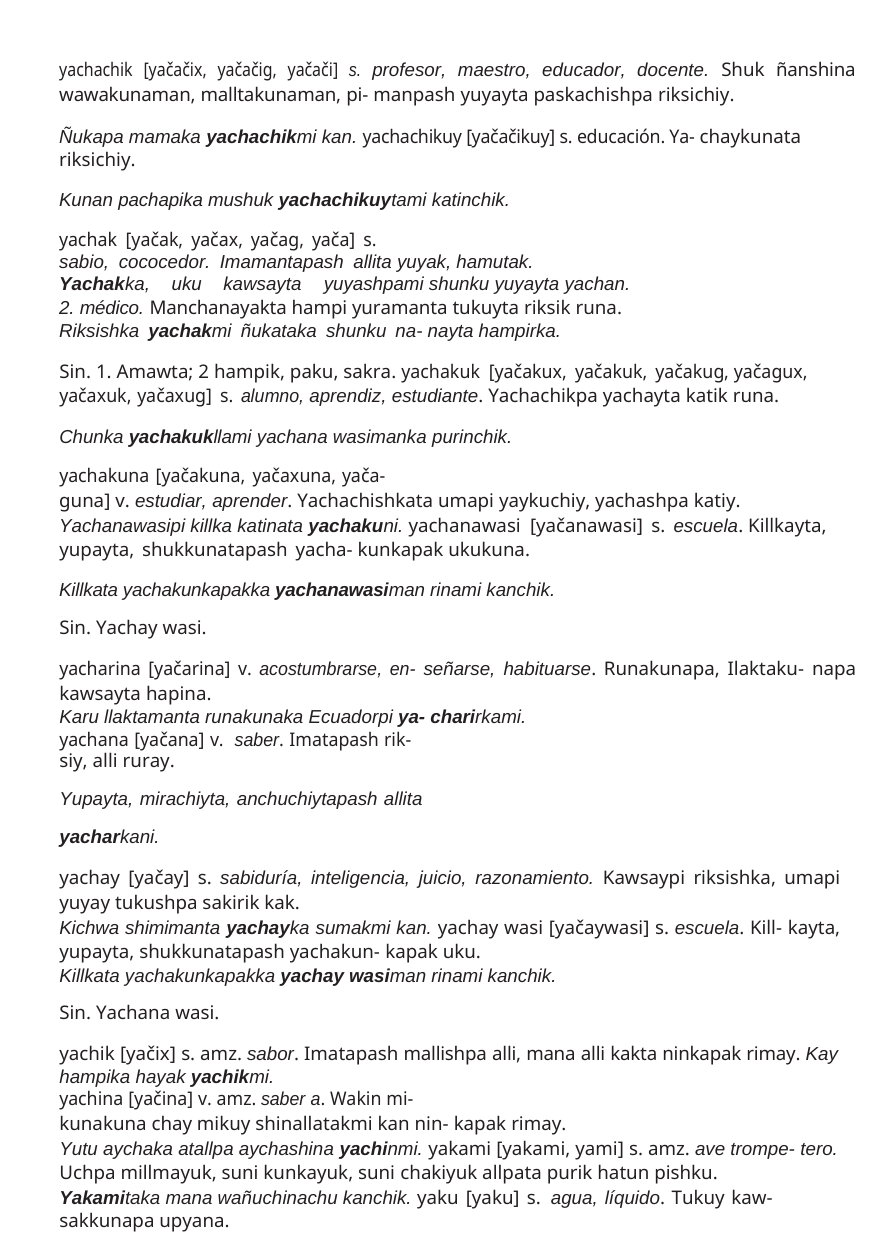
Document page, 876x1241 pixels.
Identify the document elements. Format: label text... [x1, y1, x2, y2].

text Yupayta, mirachiyta, anchuchiytapash allita [59, 788, 856, 809]
text yachik [yačix] s. amz. sabor. Imatapash mallishpa alli, mana alli kakta ninkapak rimay. Kay hampika hayak yachikmi. [59, 1040, 840, 1087]
text Kichwa shimimanta yachayka sumakmi kan. yachay wasi [yačaywasi] s. escuela. Kill- kayta, yupayta, shukkunatapash yachakun- kapak uku. [59, 915, 840, 963]
text Sin. Yachana wasi. [59, 1003, 856, 1023]
text Killkata yachakunkapakka yachay wasiman rinami kanchik. [59, 964, 842, 986]
text yachak [yačak, yačax, yačag, yača] s. [59, 228, 856, 251]
text sabio, cococedor. Imamantapash allita yuyak, hamutak. [59, 251, 856, 272]
text 2. médico. Manchanayakta hampi yuramanta tukuyta riksik runa. [59, 294, 856, 320]
text Yachakka, uku kawsayta yuyashpami shunku yuyayta yachan. [59, 272, 856, 294]
text Kunan pachapika mushuk yachachikuytami katinchik. [59, 189, 856, 211]
text kunakuna chay mikuy shinallatakmi kan nin- kapak rimay. [59, 1111, 840, 1136]
text Sin. 1. Amawta; 2 hampik, paku, sakra. yachakuk [yačakux, yačakuk, yačakug, yačagux, yačaxuk, yačaxug] s. alumno, aprendiz, estudiante. Yachachikpa yachayta katik runa. [59, 359, 856, 408]
text Riksishka yachakmi ñukataka shunku na- nayta hampirka. [59, 320, 856, 342]
text guna] v. estudiar, aprender. Yachachishkata umapi yaykuchiy, yachashpa katiy. [59, 487, 857, 513]
text yachay [yačay] s. sabiduría, inteligencia, juicio, razonamiento. Kawsaypi riksishka, umapi yuyay tukushpa sakirik kak. [59, 864, 840, 915]
text yacharkani. [59, 827, 856, 847]
text yacharina [yačarina] v. acostumbrarse, en- señarse, habituarse. Runakunapa, Ilaktaku- napa kawsayta hapina. [59, 655, 856, 706]
text Sin. Yachay wasi. [59, 618, 856, 638]
text Killkata yachakunkapakka yachanawasiman rinami kanchik. [59, 579, 857, 601]
text Yutu aychaka atallpa aychashina yachinmi. yakami [yakami, yami] s. amz. ave trompe- tero. Uchpa millmayuk, suni kunkayuk, suni chakiyuk allpata purik hatun pishku. [59, 1136, 840, 1185]
text Ñukapa mamaka yachachikmi kan. yachachikuy [yačačikuy] s. educación. Ya- chaykunata riksichiy. [59, 125, 858, 171]
text yachina [yačina] v. amz. saber a. Wakin mi- [59, 1087, 856, 1111]
text Karu llaktamanta runakunaka Ecuadorpi ya- charirkami. [59, 706, 858, 728]
text yachachik [yačačix, yačačig, yačači] s. profesor, maestro, educador, docente. Shuk ñanshina wawakunaman, malltakunaman, pi- manpash yuyayta paskachishpa riksichiy. [59, 56, 856, 107]
text Yachanawasipi killka katinata yachakuni. yachanawasi [yačanawasi] s. escuela. Killkayta, yupayta, shukkunatapash yacha- kunkapak ukukuna. [59, 513, 857, 561]
text Chunka yachakukllami yachana wasimanka purinchik. [59, 426, 856, 447]
text Yakamitaka mana wañuchinachu kanchik. yaku [yaku] s. agua, líquido. Tukuy kaw- sakkunapa upyana. [59, 1186, 856, 1232]
text yachakuna [yačakuna, yačaxuna, yača- [59, 464, 856, 487]
text yachana [yačana] v. saber. Imatapash rik- [59, 728, 856, 751]
text siy, alli ruray. [59, 751, 856, 772]
